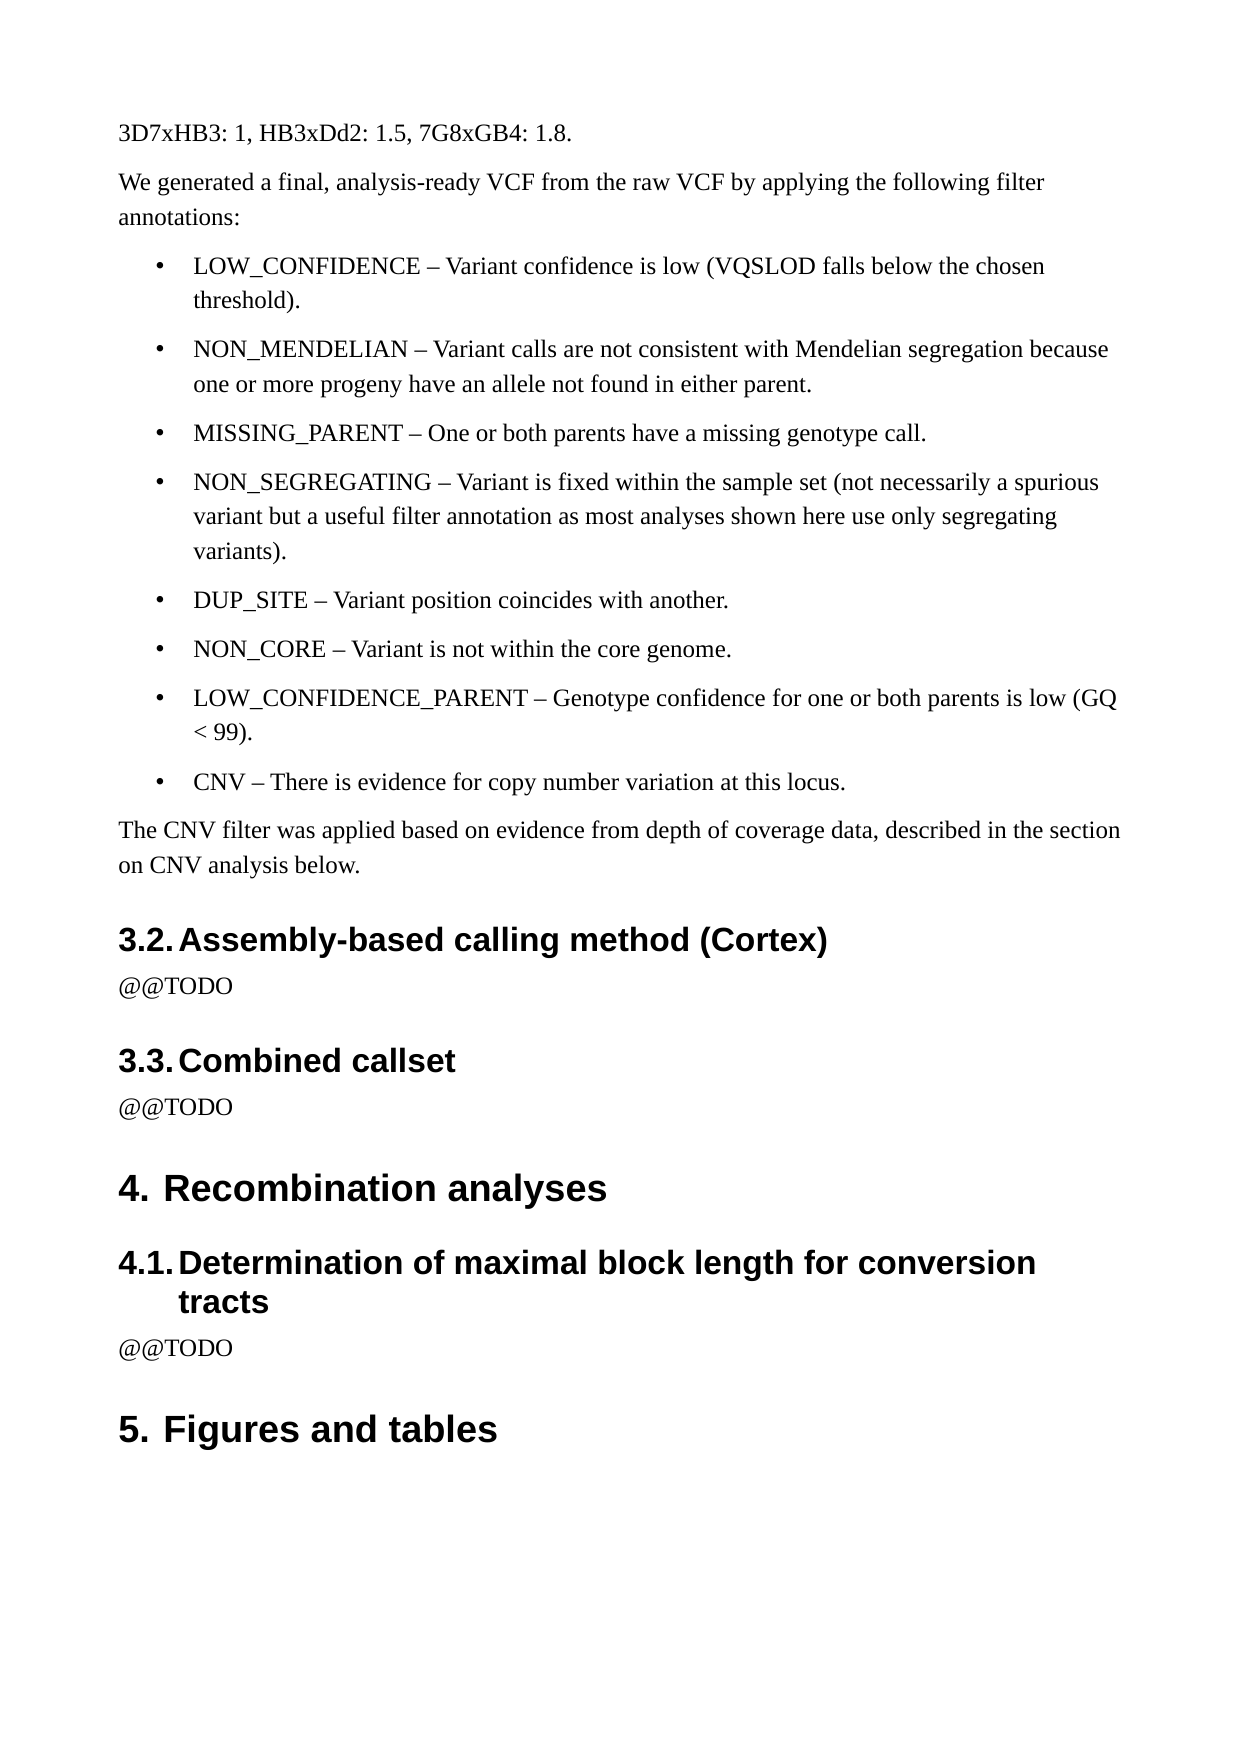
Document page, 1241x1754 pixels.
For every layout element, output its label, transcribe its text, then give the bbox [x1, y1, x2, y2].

subtitle Recombination analyses [118, 1166, 1122, 1210]
subtitle Figures and tables [118, 1407, 1122, 1451]
text @@TODO [118, 1333, 1122, 1362]
list LOW_CONFIDENCE_PARENT – Genotype confidence for one or both parents is low (GQ < 99). [156, 683, 1122, 746]
list LOW_CONFIDENCE – Variant confidence is low (VQSLOD falls below the chosen threshold). [156, 251, 1122, 314]
text @@TODO [118, 971, 1122, 1000]
list CNV – There is evidence for copy number variation at this locus. [156, 767, 1122, 795]
list NON_MENDELIAN – Variant calls are not consistent with Mendelian segregation because one or more progeny have an allele not found in either parent. [156, 334, 1122, 397]
subtitle Determination of maximal block length for conversion tracts [118, 1243, 1122, 1321]
list MISSING_PARENT – One or both parents have a missing genotype call. [156, 418, 1122, 447]
text @@TODO [118, 1092, 1122, 1121]
subtitle Assembly-based calling method (Cortex) [118, 920, 1122, 959]
text 3D7xHB3: 1, HB3xDd2: 1.5, 7G8xGB4: 1.8. [118, 118, 1122, 147]
text We generated a final, analysis-ready VCF from the raw VCF by applying the following filter annotations: [118, 167, 1122, 230]
list NON_SEGREGATING – Variant is fixed within the sample set (not necessarily a spurious variant but a useful filter annotation as most analyses shown here use only segregating variants). [156, 467, 1122, 564]
list DUP_SITE – Variant position coincides with another. [156, 585, 1122, 614]
list NON_CORE – Variant is not within the core genome. [156, 634, 1122, 663]
subtitle Combined callset [118, 1041, 1122, 1080]
text The CNV filter was applied based on evidence from depth of coverage data, described in the section on CNV analysis below. [118, 816, 1122, 879]
